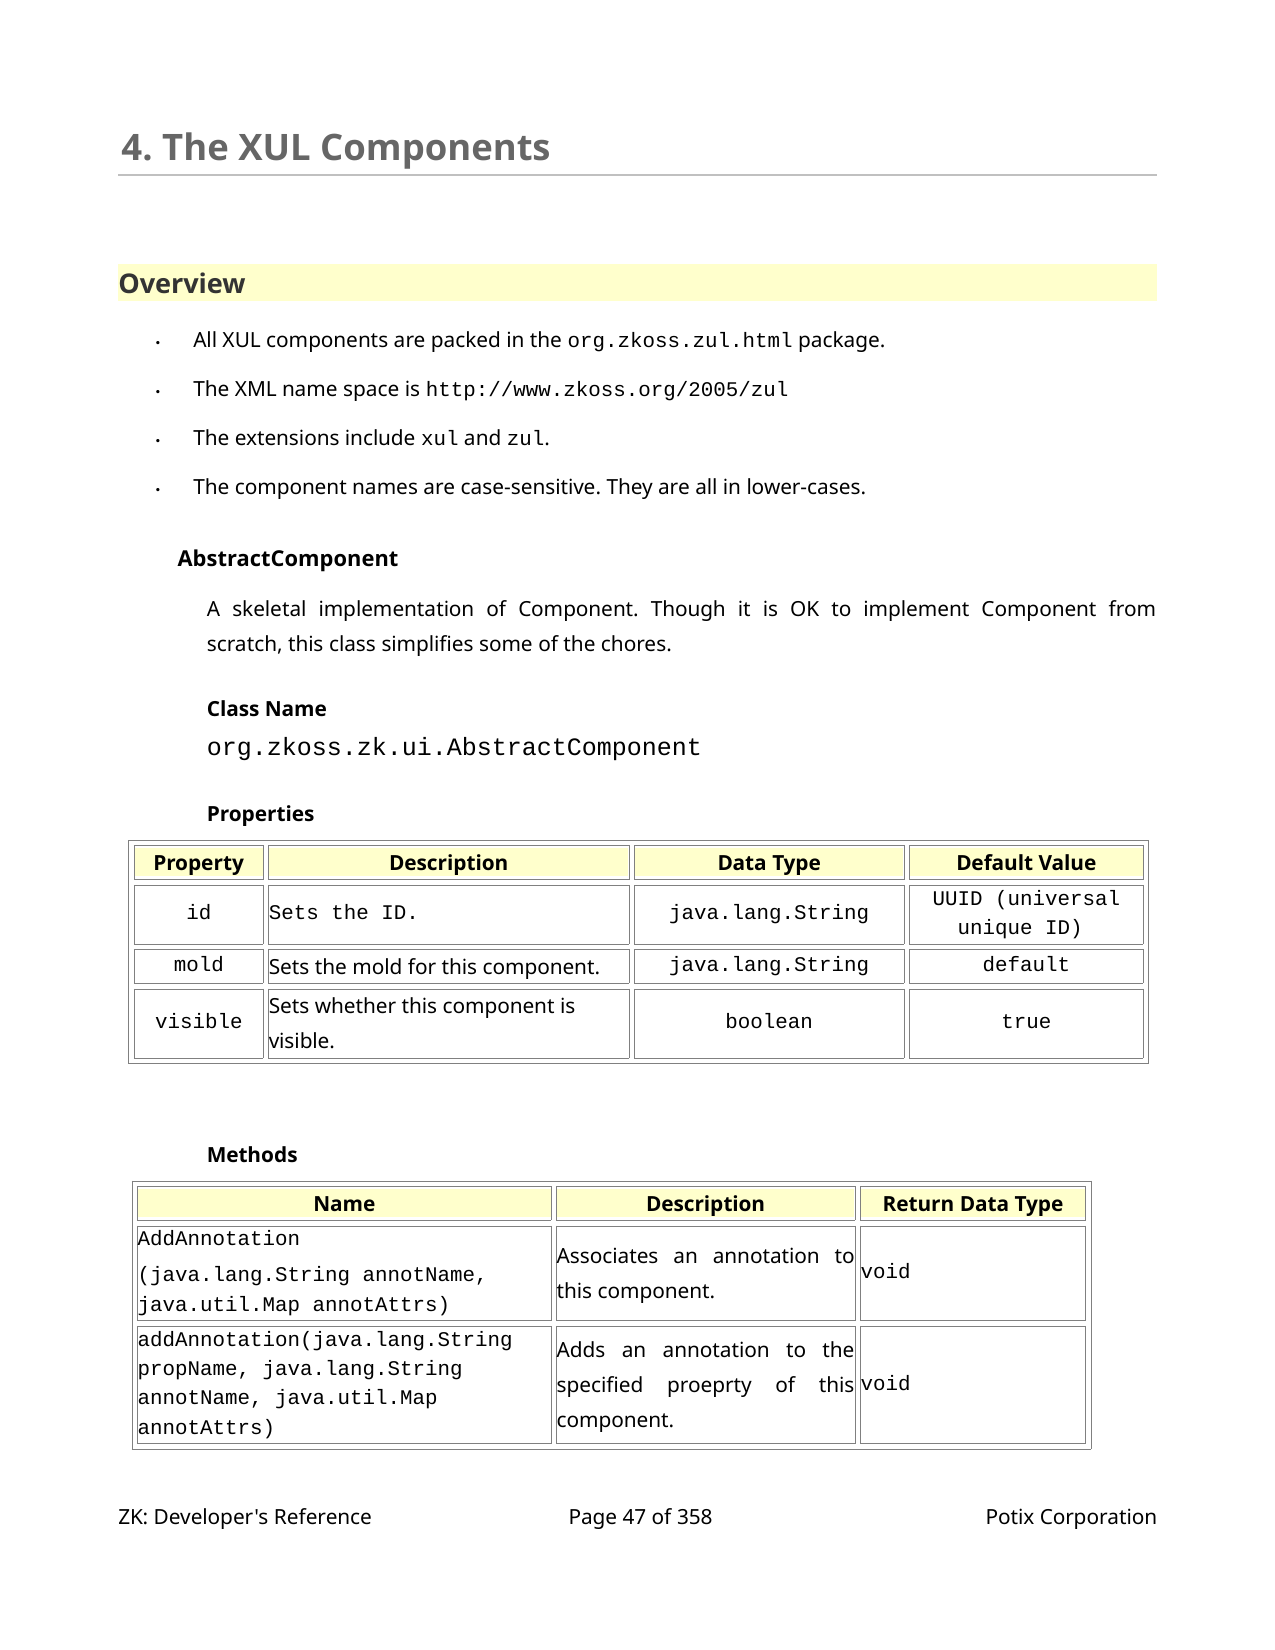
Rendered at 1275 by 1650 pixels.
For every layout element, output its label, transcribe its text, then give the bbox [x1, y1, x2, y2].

table_cell addAnnotation(java.lang.String propName, java.lang.String annotName, java.util.Map annotAttrs) [134, 1320, 553, 1443]
list The XML name space is http://www.zkoss.org/2005/zul [156, 374, 1157, 402]
table_header Return Data Type [858, 1182, 1088, 1220]
table_cell boolean [631, 983, 906, 1058]
table_cell visible [131, 983, 266, 1058]
subtitle 4. The XUL Components [118, 118, 1157, 174]
table_cell mold [131, 944, 266, 983]
list All XUL components are packed in the org.zkoss.zul.html package. [156, 325, 1157, 353]
table_header Data Type [631, 841, 906, 879]
table_header Description [554, 1182, 857, 1220]
table_header Property [131, 841, 266, 879]
subtitle Methods [207, 1140, 1157, 1168]
table_cell default [906, 944, 1146, 983]
table_header Default Value [906, 841, 1146, 879]
table_cell AddAnnotation (java.lang.String annotName, java.util.Map annotAttrs) [134, 1220, 553, 1320]
subtitle Class Name [207, 694, 1157, 722]
table_cell Adds an annotation to the specified proeprty of this component. [554, 1320, 857, 1443]
subtitle AbstractComponent [177, 543, 1157, 573]
table_cell java.lang.String [631, 944, 906, 983]
subtitle Properties [207, 799, 1157, 827]
table_cell UUID (universal unique ID) [906, 879, 1146, 943]
table_cell java.lang.String [631, 879, 906, 943]
table_cell Sets whether this component is visible. [266, 983, 631, 1058]
table_header Description [266, 841, 631, 879]
table_cell void [858, 1220, 1088, 1320]
subtitle Overview [118, 264, 1157, 301]
table_header Name [134, 1182, 553, 1220]
table_cell Sets the ID. [266, 879, 631, 943]
table_cell id [131, 879, 266, 943]
table_cell void [858, 1320, 1088, 1443]
text A skeletal implementation of Component. Though it is OK to implement Component from scratch, this class simplifies some of the chores. [207, 594, 1157, 657]
list The extensions include xul and zul. [156, 423, 1157, 452]
table_cell true [906, 983, 1146, 1058]
table_cell Associates an annotation to this component. [554, 1220, 857, 1320]
table_cell Sets the mold for this component. [266, 944, 631, 983]
list The component names are case-sensitive. They are all in lower-cases. [156, 472, 1157, 501]
text org.zkoss.zk.ui.AbstractComponent [207, 734, 1157, 763]
